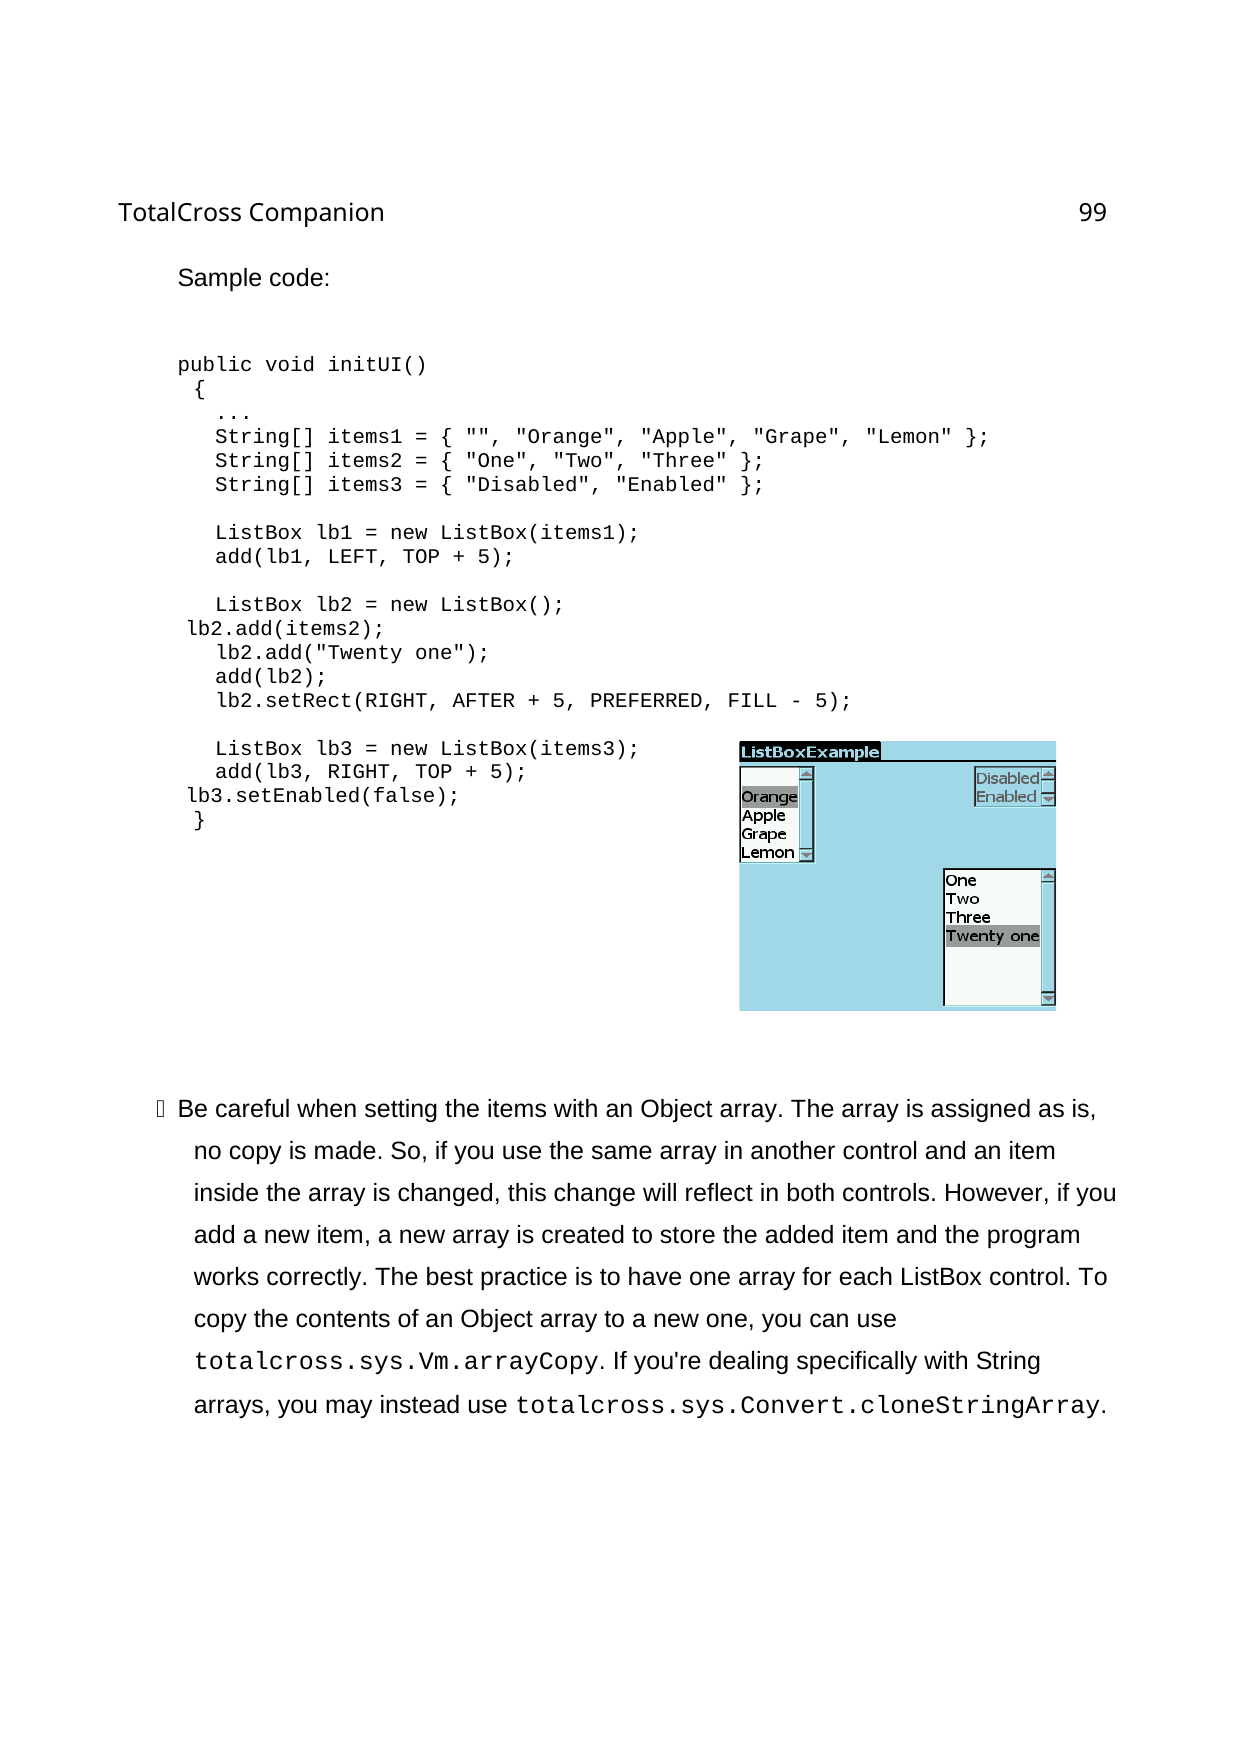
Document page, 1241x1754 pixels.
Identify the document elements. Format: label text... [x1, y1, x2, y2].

picture [739, 741, 1057, 1011]
text } [118, 809, 738, 833]
text [1058, 809, 1122, 833]
text { [118, 378, 1122, 402]
text lb2.setRect(RIGHT, AFTER + 5, PREFERRED, FILL - 5); [118, 689, 1122, 713]
text add(lb1, LEFT, TOP + 5); [118, 546, 1122, 570]
list Be careful when setting the items with an Object array. The array is assigned as is, no copy is made. So, if you use the same array in another control and an item inside the array is changed, this change will reflect in both controls. However, if you add a new item, a new array is created to store the added item and the program works correctly. The best practice is to have one array for each ListBox control. To copy the contents of an Object array to a new one, you can use totalcross.sys.Vm.arrayCopy. If you're dealing specifically with String arrays, you may instead use totalcross.sys.Convert.cloneStringArray. [156, 1094, 1122, 1421]
text add(lb2); [118, 666, 1122, 689]
text add(lb3, RIGHT, TOP + 5); [118, 761, 738, 785]
text ListBox lb3 = new ListBox(items3); [118, 737, 1122, 761]
text public void initUI() [118, 354, 1122, 378]
text Sample code: [118, 264, 1122, 334]
text ListBox lb1 = new ListBox(items1); [118, 522, 1122, 546]
text lb3.setEnabled(false); [118, 785, 738, 809]
text [1058, 785, 1122, 809]
text ... [118, 402, 1122, 426]
text lb2.add("Twenty one"); [118, 642, 1122, 666]
text String[] items2 = { "One", "Two", "Three" }; [118, 450, 1122, 474]
text ListBox lb2 = new ListBox(); [118, 594, 1122, 618]
text String[] items3 = { "Disabled", "Enabled" }; [118, 474, 1122, 498]
text String[] items1 = { "", "Orange", "Apple", "Grape", "Lemon" }; [118, 426, 1122, 450]
text [1058, 761, 1122, 785]
text lb2.add(items2); [118, 618, 1122, 642]
